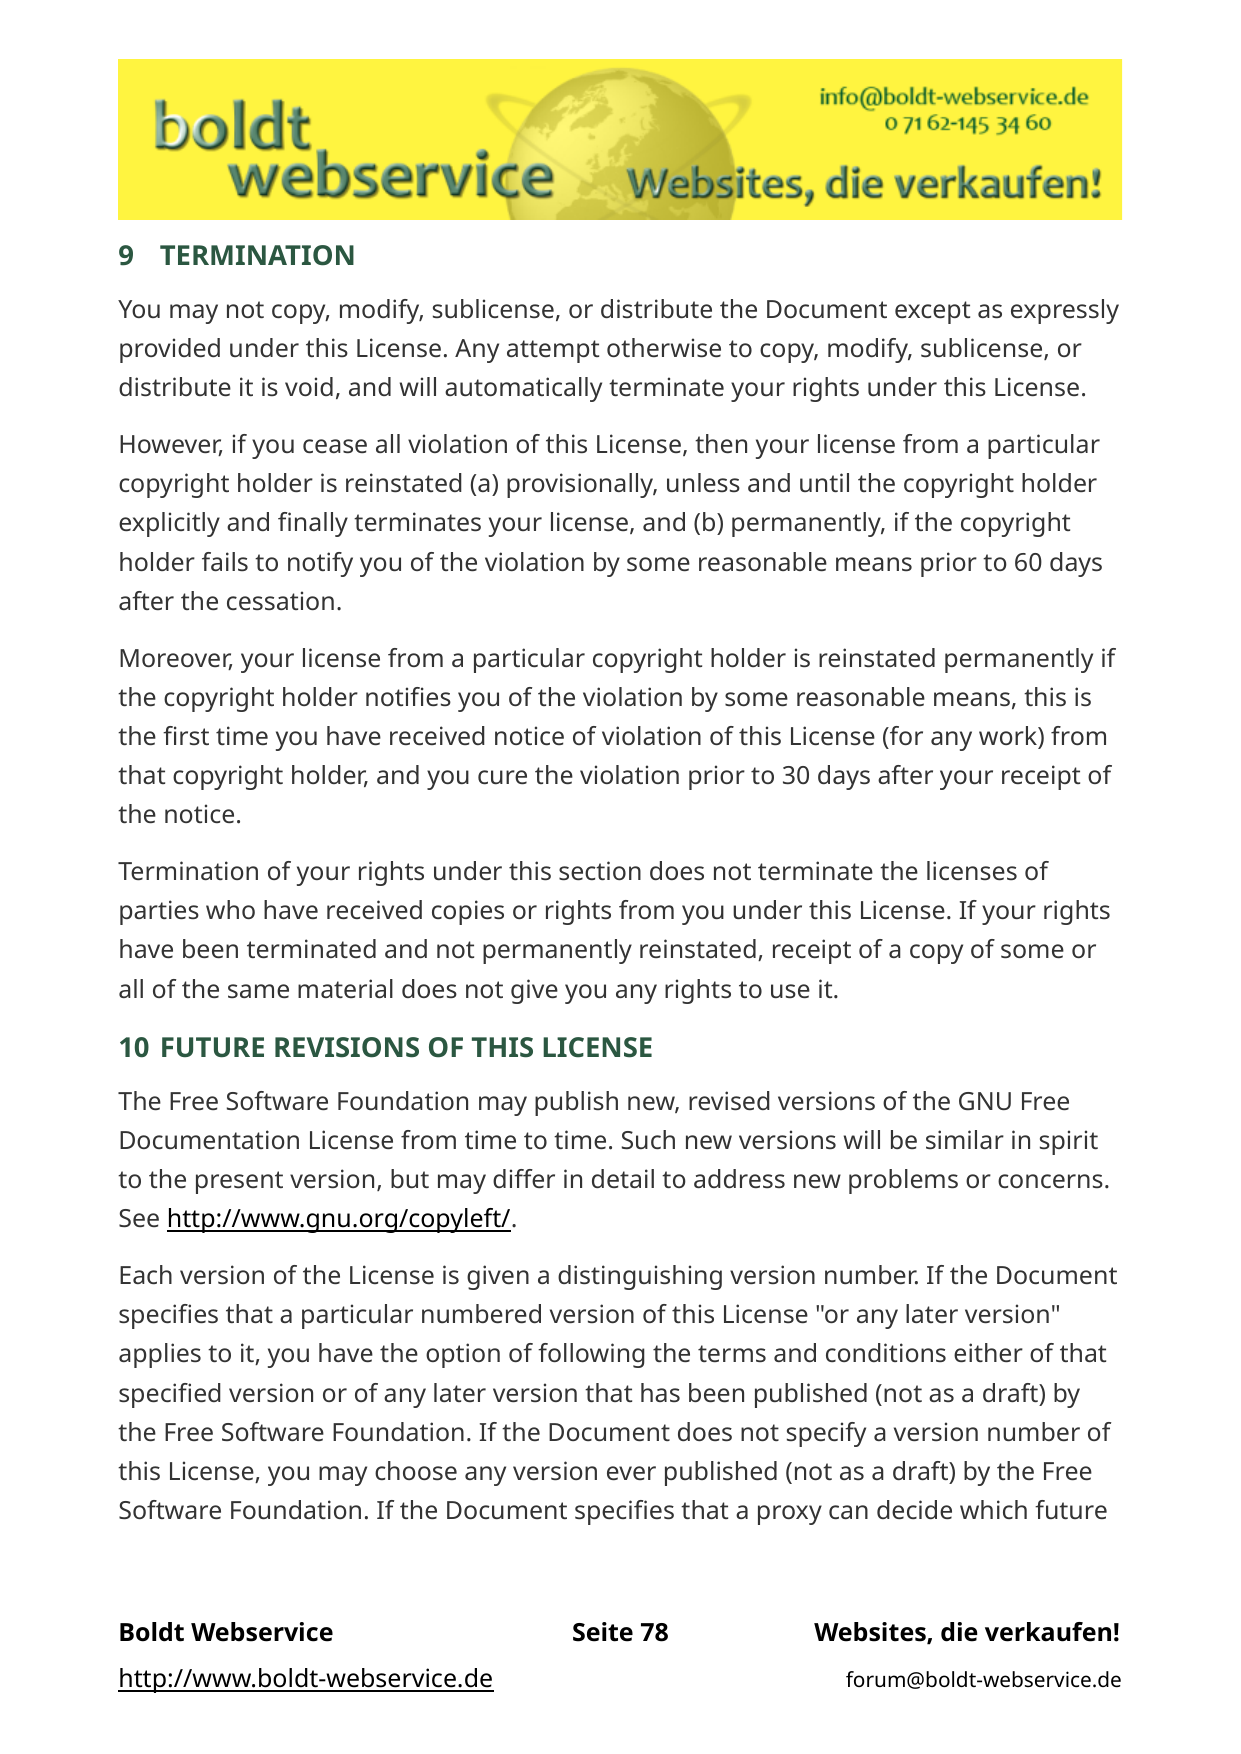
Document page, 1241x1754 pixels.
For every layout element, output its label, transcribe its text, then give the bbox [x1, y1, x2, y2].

text You may not copy, modify, sublicense, or distribute the Document except as expressly provided under this License. Any attempt otherwise to copy, modify, sublicense, or distribute it is void, and will automatically terminate your rights under this License. [118, 291, 1122, 404]
text Moreover, your license from a particular copyright holder is reinstated permanently if the copyright holder notifies you of the violation by some reasonable means, this is the first time you have received notice of violation of this License (for any work) from that copyright holder, and you cure the violation prior to 30 days after your receipt of the notice. [118, 640, 1122, 831]
picture [118, 59, 1123, 220]
text The Free Software Foundation may publish new, revised versions of the GNU Free Documentation License from time to time. Such new versions will be similar in spirit to the present version, but may differ in detail to address new problems or concerns. See http://www.gnu.org/copyleft/. [118, 1083, 1122, 1235]
text However, if you cease all violation of this License, then your license from a particular copyright holder is reinstated (a) provisionally, unless and until the copyright holder explicitly and finally terminates your license, and (b) permanently, if the copyright holder fails to notify you of the violation by some reasonable means prior to 60 days after the cessation. [118, 427, 1122, 617]
text Termination of your rights under this section does not terminate the licenses of parties who have received copies or rights from you under this License. If your rights have been terminated and not permanently reinstated, receipt of a copy of some or all of the same material does not give you any rights to use it. [118, 854, 1122, 1005]
subtitle FUTURE REVISIONS OF THIS LICENSE [118, 1028, 1122, 1066]
subtitle TERMINATION [118, 236, 1122, 274]
text Each version of the License is given a distinguishing version number. If the Document specifies that a particular numbered version of this License "or any later version" applies to it, you have the option of following the terms and conditions either of that specified version or of any later version that has been published (not as a draft) by the Free Software Foundation. If the Document does not specify a version number of this License, you may choose any version ever published (not as a draft) by the Free Software Foundation. If the Document specifies that a proxy can decide which future [118, 1258, 1122, 1527]
